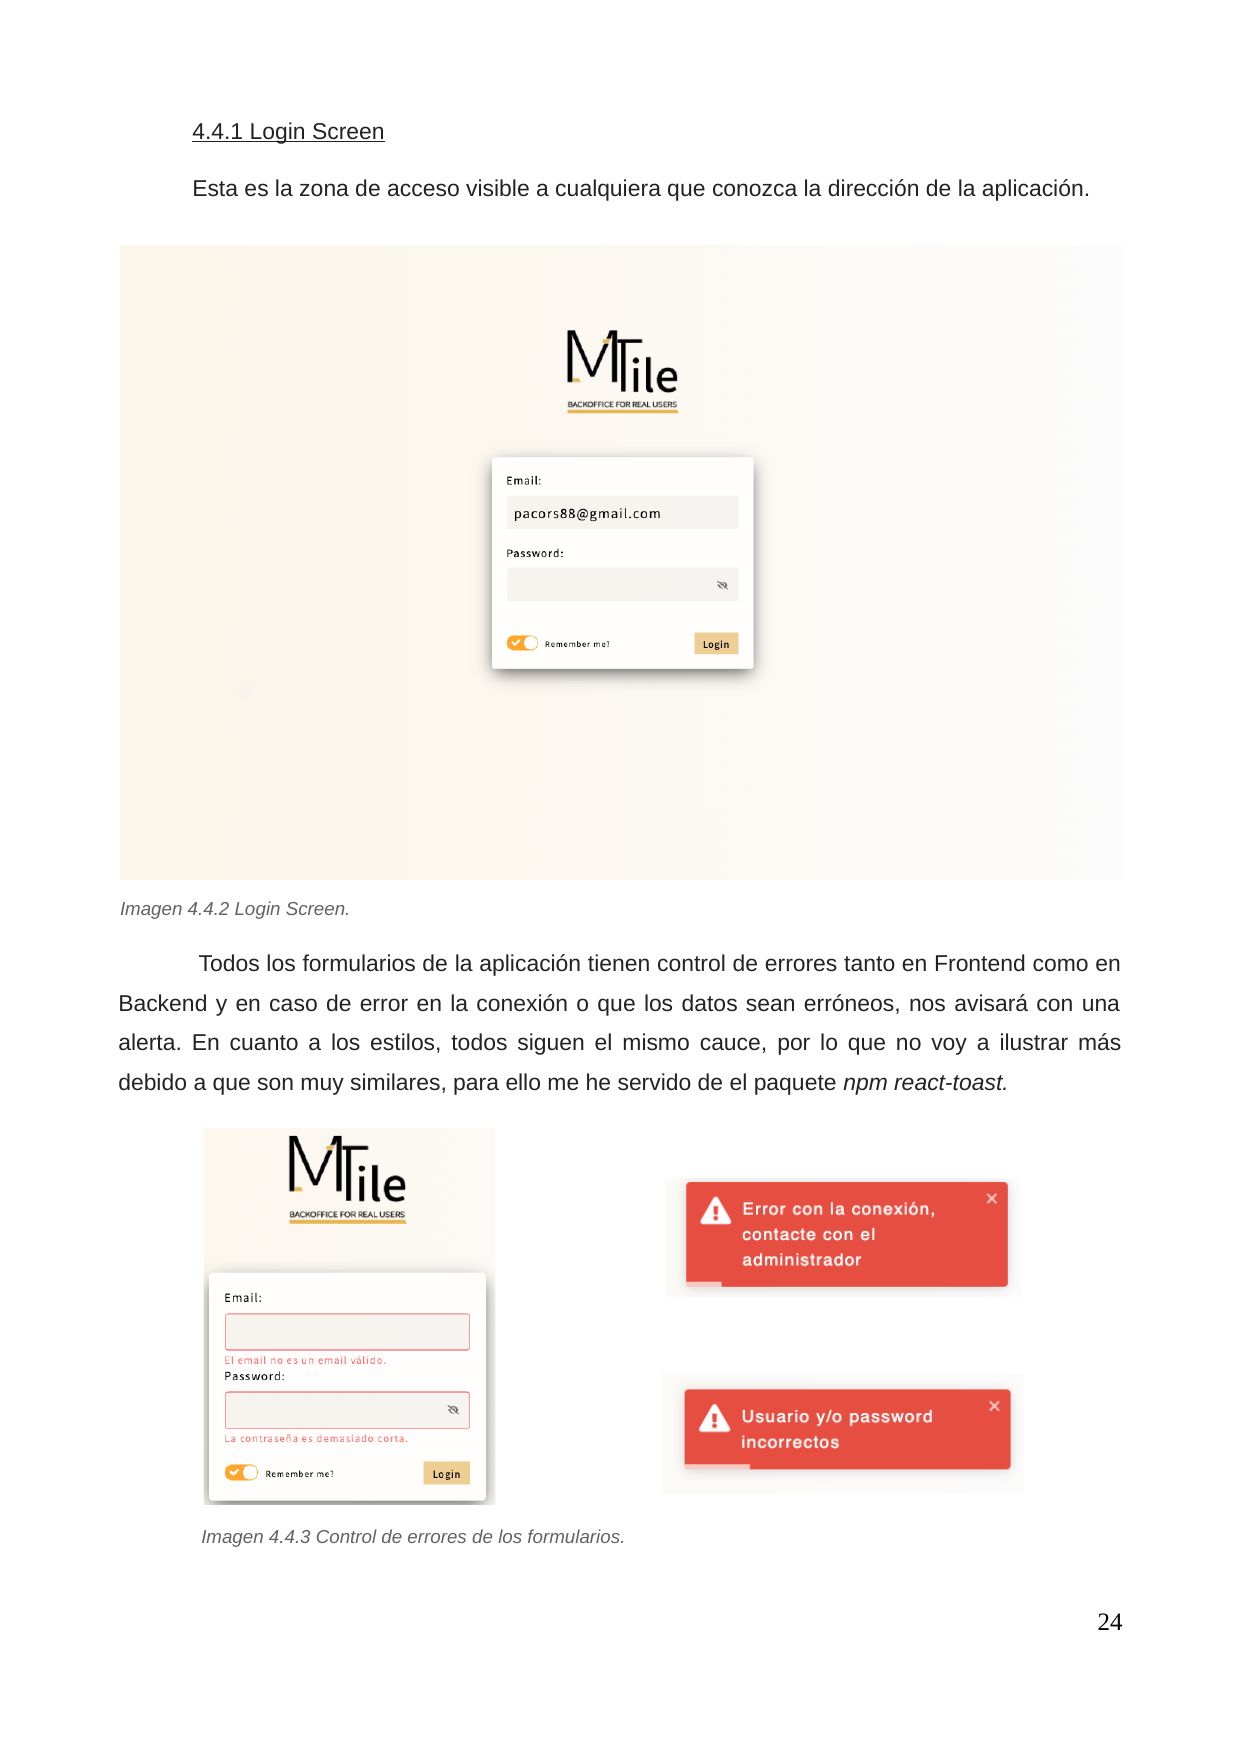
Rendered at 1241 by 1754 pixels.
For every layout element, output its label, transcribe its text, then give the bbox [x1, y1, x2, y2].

picture [660, 1373, 1025, 1494]
text Esta es la zona de acceso visible a cualquiera que conozca la dirección de la aplicación. [118, 175, 1122, 202]
text Imagen 4.4.3 Control de errores de los formularios. [118, 1505, 1122, 1548]
text Imagen 4.4.2 Login Screen. [120, 880, 1124, 919]
text Todos los formularios de la aplicación tienen control de errores tanto en Frontend como en Backend y en caso de error en la conexión o que los datos sean erróneos, nos avisará con una alerta. En cuanto a los estilos, todos siguen el mismo cauce, por lo que no voy a ilustrar más debido a que son muy similares, para ello me he servido de el paquete npm react-toast. [118, 232, 1124, 1095]
picture [203, 1128, 496, 1505]
text 4.4.1 Login Screen [118, 118, 1122, 144]
picture [119, 245, 1124, 880]
picture [665, 1178, 1022, 1297]
